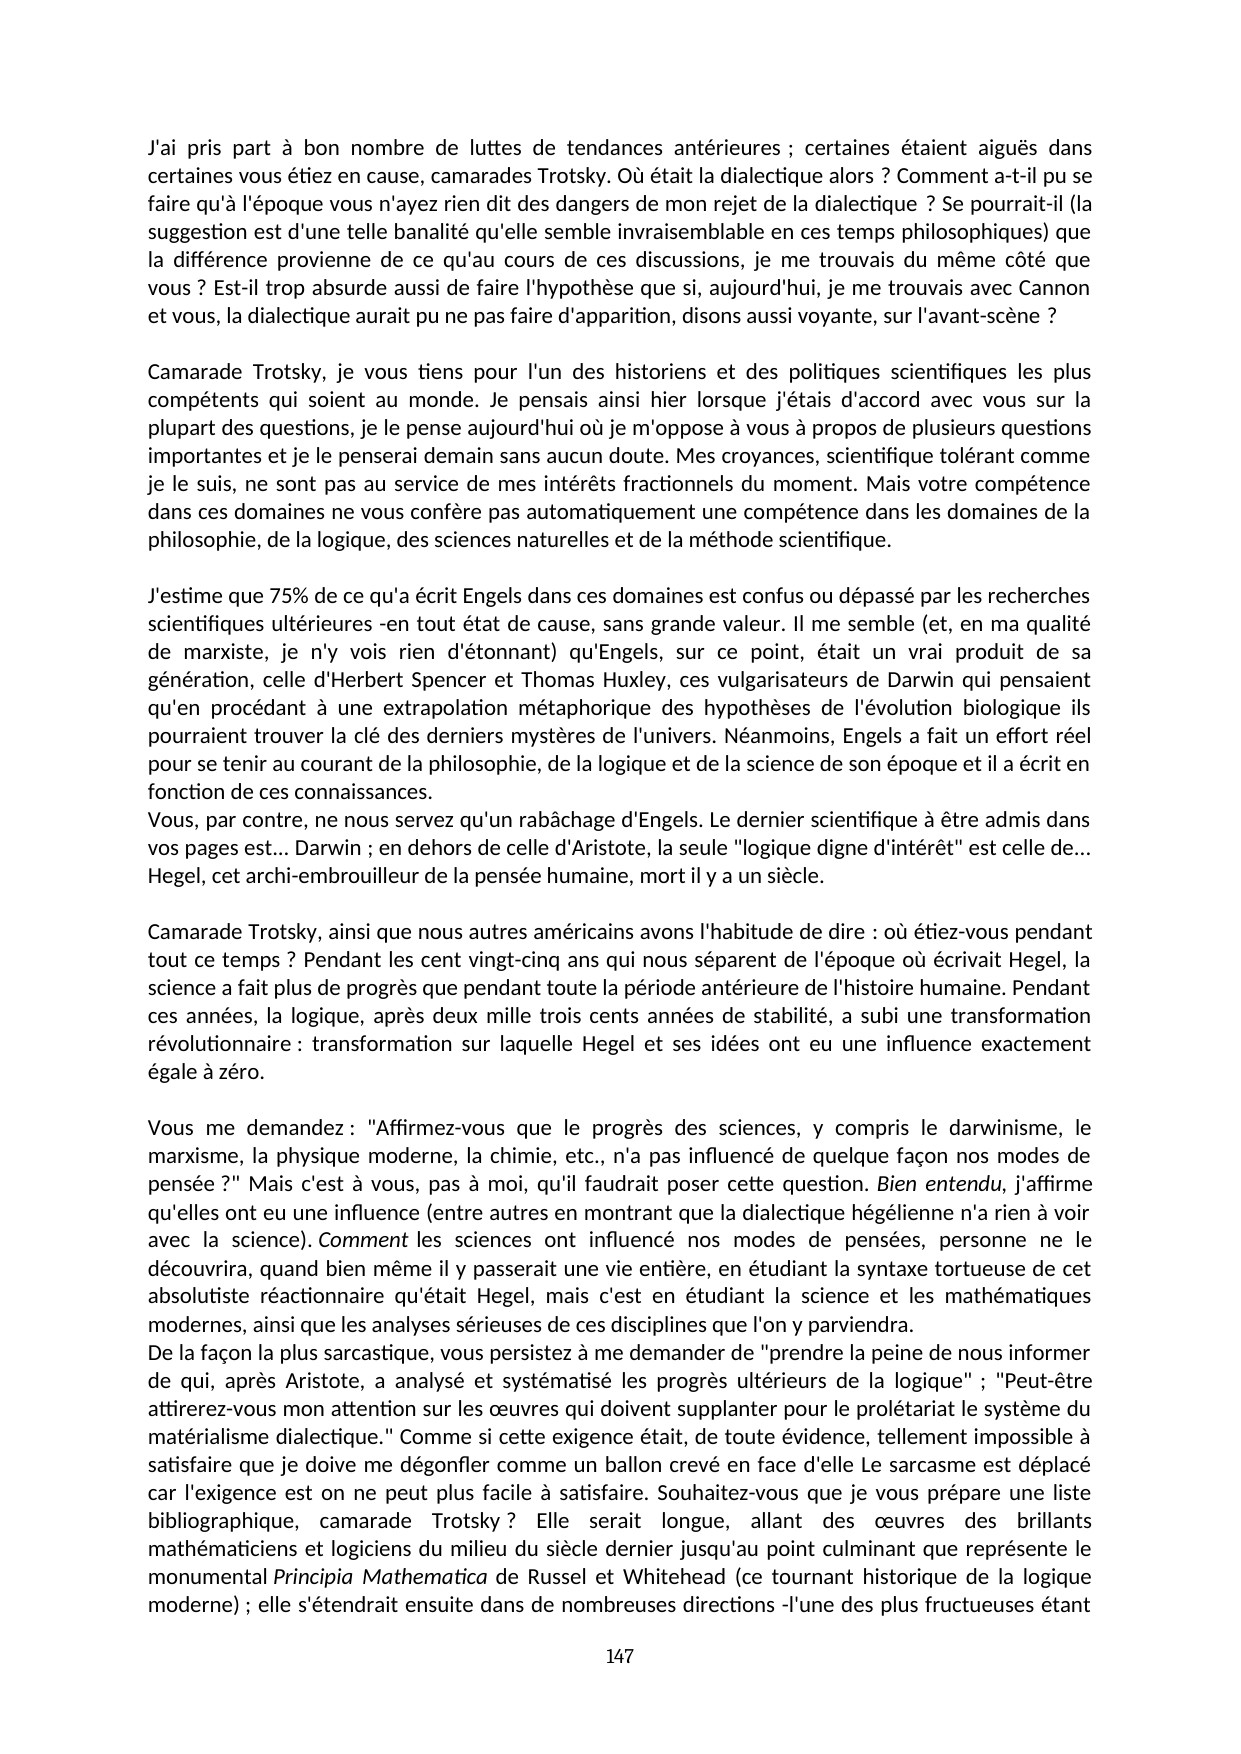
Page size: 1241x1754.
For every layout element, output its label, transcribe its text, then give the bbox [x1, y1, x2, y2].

text Camarade Trotsky, ainsi que nous autres américains avons l'habitude de dire : où étiez-vous pendant tout ce temps ? Pendant les cent vingt-cinq ans qui nous séparent de l'époque où écrivait Hegel, la science a fait plus de progrès que pendant toute la période antérieure de l'histoire humaine. Pendant ces années, la logique, après deux mille trois cents années de stabilité, a subi une transformation révolutionnaire : transformation sur laquelle Hegel et ses idées ont eu une influence exactement égale à zéro. [148, 917, 1093, 1086]
text J'ai pris part à bon nombre de luttes de tendances antérieures ; certaines étaient aiguës dans certaines vous étiez en cause, camarades Trotsky. Où était la dialectique alors ? Comment a-t-il pu se faire qu'à l'époque vous n'ayez rien dit des dangers de mon rejet de la dialectique ? Se pourrait-il (la suggestion est d'une telle banalité qu'elle semble invraisemblable en ces temps philosophiques) que la différence provienne de ce qu'au cours de ces discussions, je me trouvais du même côté que vous ? Est-il trop absurde aussi de faire l'hypothèse que si, aujourd'hui, je me trouvais avec Cannon et vous, la dialectique aurait pu ne pas faire d'apparition, disons aussi voyante, sur l'avant-scène ? [148, 133, 1093, 329]
text Camarade Trotsky, je vous tiens pour l'un des historiens et des politiques scientifiques les plus compétents qui soient au monde. Je pensais ainsi hier lorsque j'étais d'accord avec vous sur la plupart des questions, je le pense aujourd'hui où je m'oppose à vous à propos de plusieurs questions importantes et je le penserai demain sans aucun doute. Mes croyances, scientifique tolérant comme je le suis, ne sont pas au service de mes intérêts fractionnels du moment. Mais votre compétence dans ces domaines ne vous confère pas automatiquement une compétence dans les domaines de la philosophie, de la logique, des sciences naturelles et de la méthode scientifique. [148, 357, 1093, 553]
text J'estime que 75% de ce qu'a écrit Engels dans ces domaines est confus ou dépassé par les recherches scientifiques ultérieures -en tout état de cause, sans grande valeur. Il me semble (et, en ma qualité de marxiste, je n'y vois rien d'étonnant) qu'Engels, sur ce point, était un vrai produit de sa génération, celle d'Herbert Spencer et Thomas Huxley, ces vulgarisateurs de Darwin qui pensaient qu'en procédant à une extrapolation métaphorique des hypothèses de l'évolution biologique ils pourraient trouver la clé des derniers mystères de l'univers. Néanmoins, Engels a fait un effort réel pour se tenir au courant de la philosophie, de la logique et de la science de son époque et il a écrit en fonction de ces connaissances. [148, 581, 1093, 805]
text Vous, par contre, ne nous servez qu'un rabâchage d'Engels. Le dernier scientifique à être admis dans vos pages est... Darwin ; en dehors de celle d'Aristote, la seule "logique digne d'intérêt" est celle de... Hegel, cet archi-embrouilleur de la pensée humaine, mort il y a un siècle. [148, 805, 1093, 889]
text Vous me demandez : "Affirmez-vous que le progrès des sciences, y compris le darwinisme, le marxisme, la physique moderne, la chimie, etc., n'a pas influencé de quelque façon nos modes de pensée ?" Mais c'est à vous, pas à moi, qu'il faudrait poser cette question. Bien entendu, j'affirme qu'elles ont eu une influence (entre autres en montrant que la dialectique hégélienne n'a rien à voir avec la science). Comment les sciences ont influencé nos modes de pensées, personne ne le découvrira, quand bien même il y passerait une vie entière, en étudiant la syntaxe tortueuse de cet absolutiste réactionnaire qu'était Hegel, mais c'est en étudiant la science et les mathématiques modernes, ainsi que les analyses sérieuses de ces disciplines que l'on y parviendra. [148, 1113, 1093, 1338]
text De la façon la plus sarcastique, vous persistez à me demander de "prendre la peine de nous informer de qui, après Aristote, a analysé et systématisé les progrès ultérieurs de la logique" ; "Peut-être attirerez-vous mon attention sur les œuvres qui doivent supplanter pour le prolétariat le système du matérialisme dialectique." Comme si cette exigence était, de toute évidence, tellement impossible à satisfaire que je doive me dégonfler comme un ballon crevé en face d'elle Le sarcasme est déplacé car l'exigence est on ne peut plus facile à satisfaire. Souhaitez-vous que je vous prépare une liste bibliographique, camarade Trotsky ? Elle serait longue, allant des œuvres des brillants mathématiciens et logiciens du milieu du siècle dernier jusqu'au point culminant que représente le monumental Principia Mathematica de Russel et Whitehead (ce tournant historique de la logique moderne) ; elle s'étendrait ensuite dans de nombreuses directions -l'une des plus fructueuses étant [148, 1338, 1093, 1618]
